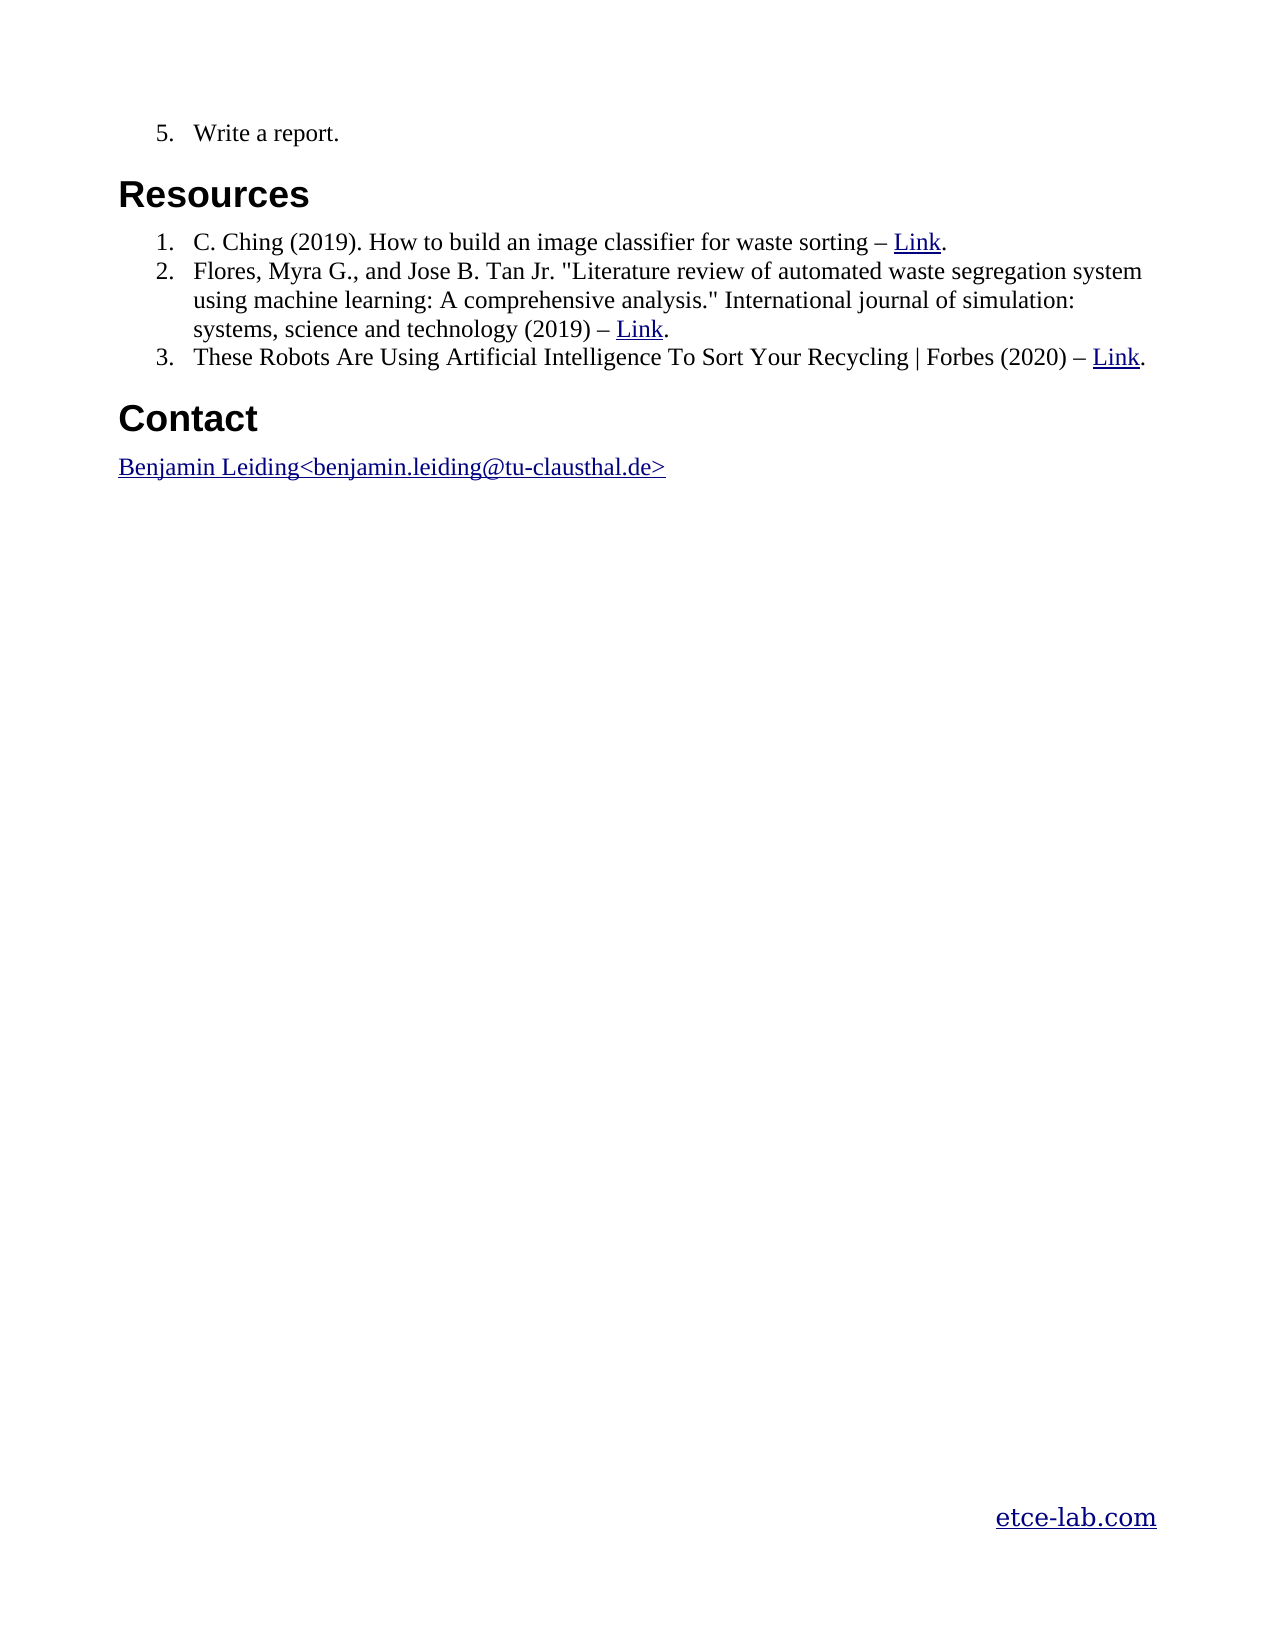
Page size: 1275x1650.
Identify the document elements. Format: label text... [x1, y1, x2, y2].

list Write a report. [156, 118, 1157, 147]
subtitle Resources [118, 172, 1157, 215]
subtitle Contact [118, 396, 1157, 439]
text Benjamin Leiding<benjamin.leiding@tu-clausthal.de> [118, 452, 1157, 481]
list C. Ching (2019). How to build an image classifier for waste sorting – Link. [156, 227, 1157, 256]
list Flores, Myra G., and Jose B. Tan Jr. "Literature review of automated waste segregation system using machine learning: A comprehensive analysis." International journal of simulation: systems, science and technology (2019) – Link. [156, 256, 1157, 342]
list These Robots Are Using Artificial Intelligence To Sort Your Recycling | Forbes (2020) – Link. [156, 342, 1157, 371]
